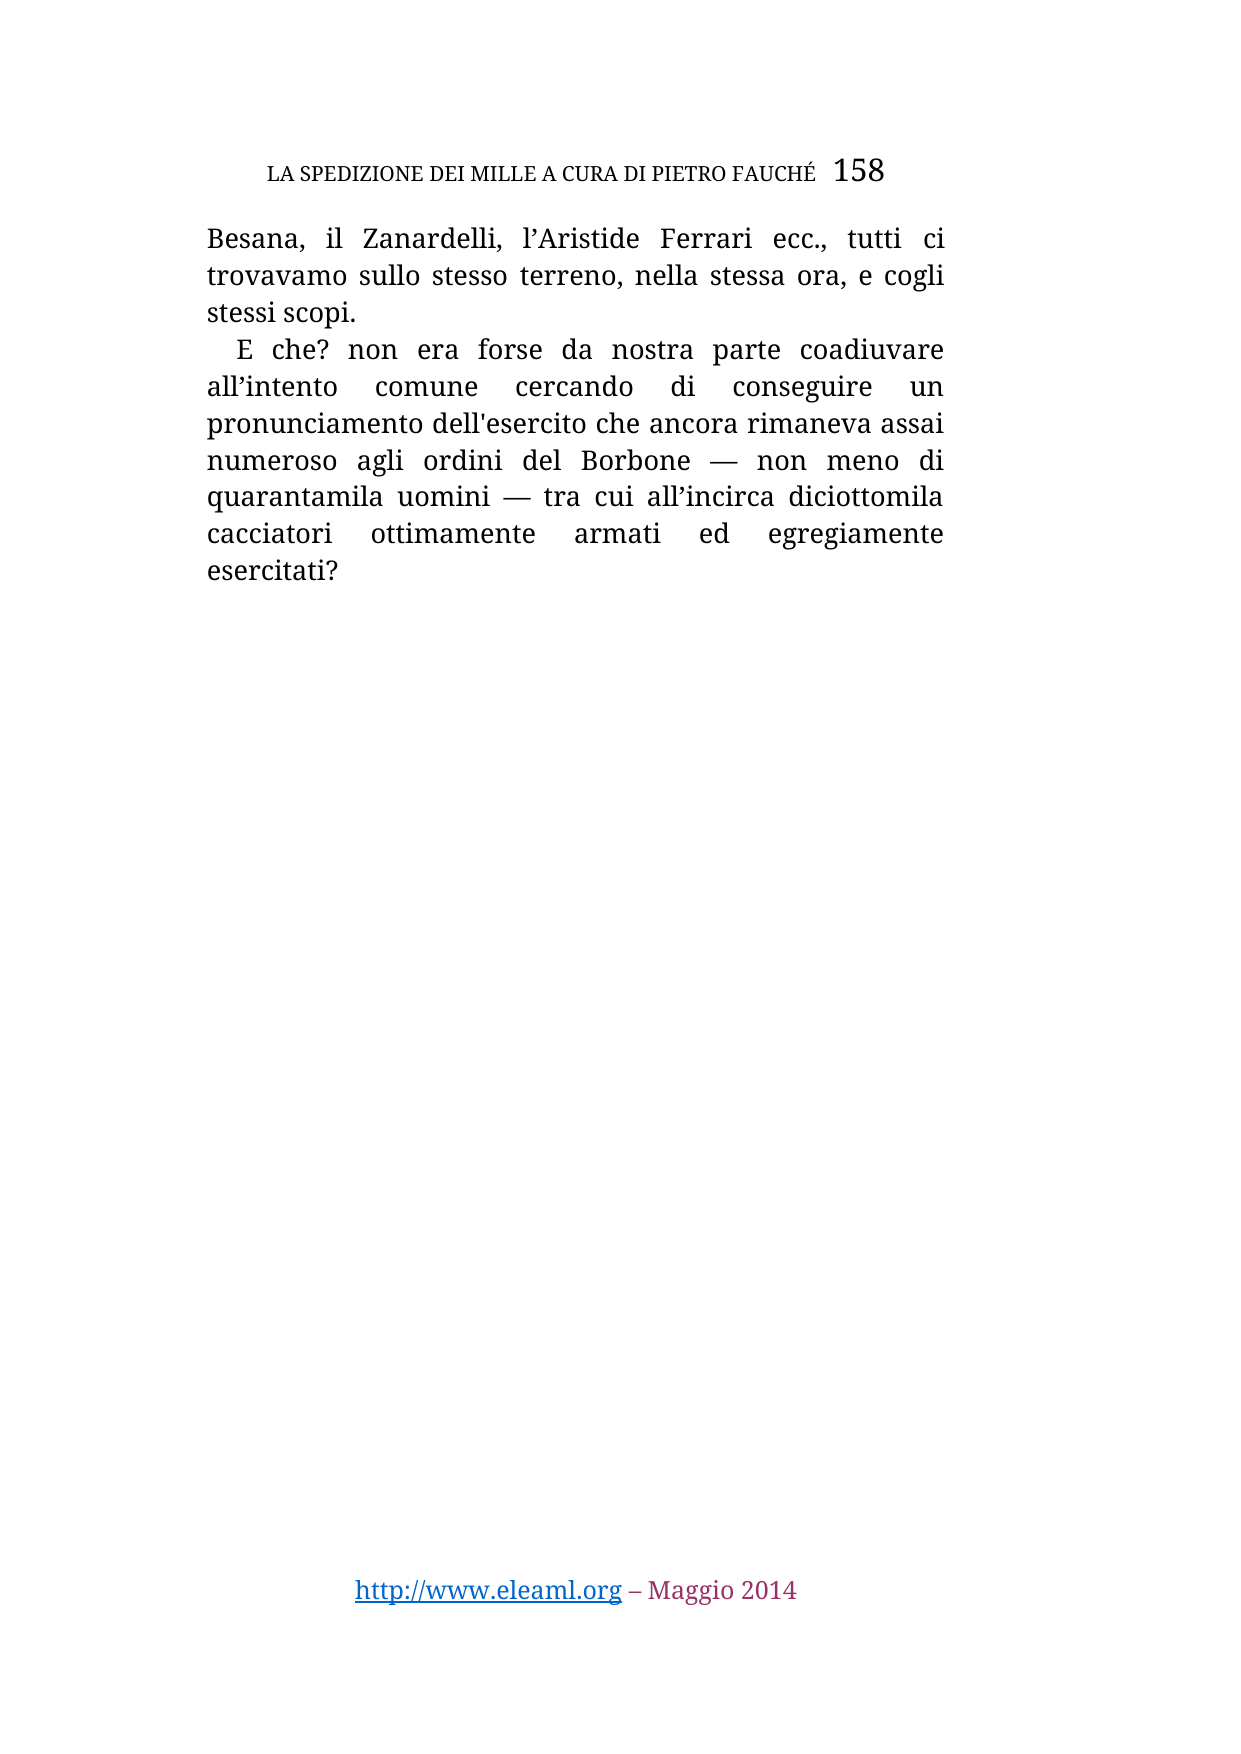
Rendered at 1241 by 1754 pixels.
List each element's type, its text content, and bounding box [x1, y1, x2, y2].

text E che? non era forse da nostra parte coadiuvare all’intento comune cercando di conseguire un pronunciamento dell'esercito che ancora rimaneva assai numeroso agli ordini del Borbone — non meno di quarantamila uomini — tra cui all’incirca diciottomila cacciatori ottimamente armati ed egregiamente esercitati? [207, 330, 945, 588]
text Besana, il Zanardelli, l’Aristide Ferrari ecc., tutti ci trovavamo sullo stesso terreno, nella stessa ora, e cogli stessi scopi. [207, 220, 945, 330]
